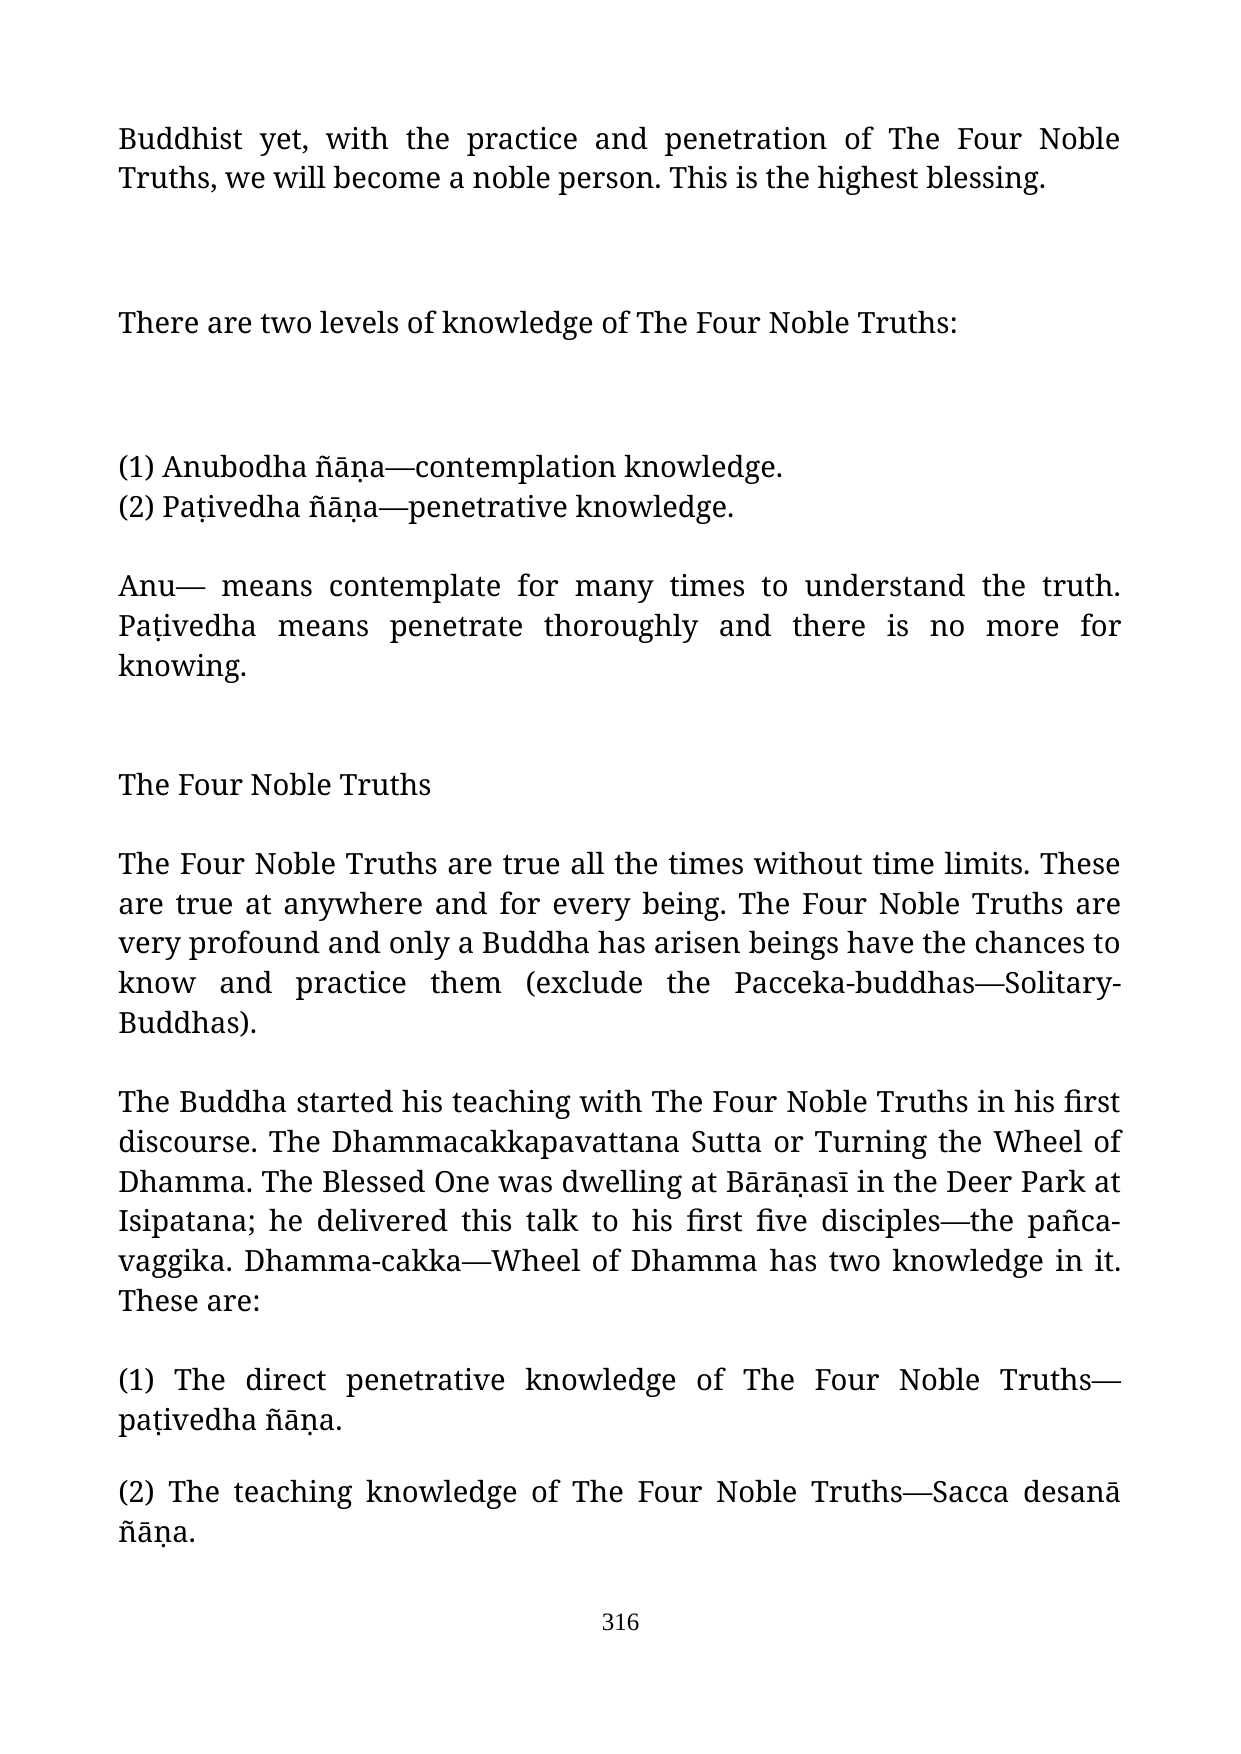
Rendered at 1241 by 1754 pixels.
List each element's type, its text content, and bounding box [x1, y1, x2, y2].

text (1) Anubodha ñāṇa—contemplation knowledge. (2) Paṭivedha ñāṇa—penetrative knowledge. Anu— means contemplate for many times to understand the truth. Paṭivedha means penetrate thoroughly and there is no more for knowing. The Four Noble Truths The Four Noble Truths are true all the times without time limits. These are true at anywhere and for every being. The Four Noble Truths are very profound and only a Buddha has arisen beings have the chances to know and practice them (exclude the Pacceka-buddhas—Solitary-Buddhas). The Buddha started his teaching with The Four Noble Truths in his first discourse. The Dhammacakkapavattana Sutta or Turning the Wheel of Dhamma. The Blessed One was dwelling at Bārāṇasī in the Deer Park at Isipatana; he delivered this talk to his first five disciples—the pañca-vaggika. Dhamma-cakka—Wheel of Dhamma has two knowledge in it. These are: (1) The direct penetrative knowledge of The Four Noble Truths—paṭivedha ñāṇa. [118, 447, 1122, 1439]
text Buddhist yet, with the practice and penetration of The Four Noble Truths, we will become a noble person. This is the highest blessing. [118, 118, 1122, 197]
text There are two levels of knowledge of The Four Noble Truths: [118, 302, 1122, 342]
text (2) The teaching knowledge of The Four Noble Truths—Sacca desanā ñāṇa. [118, 1471, 1122, 1551]
